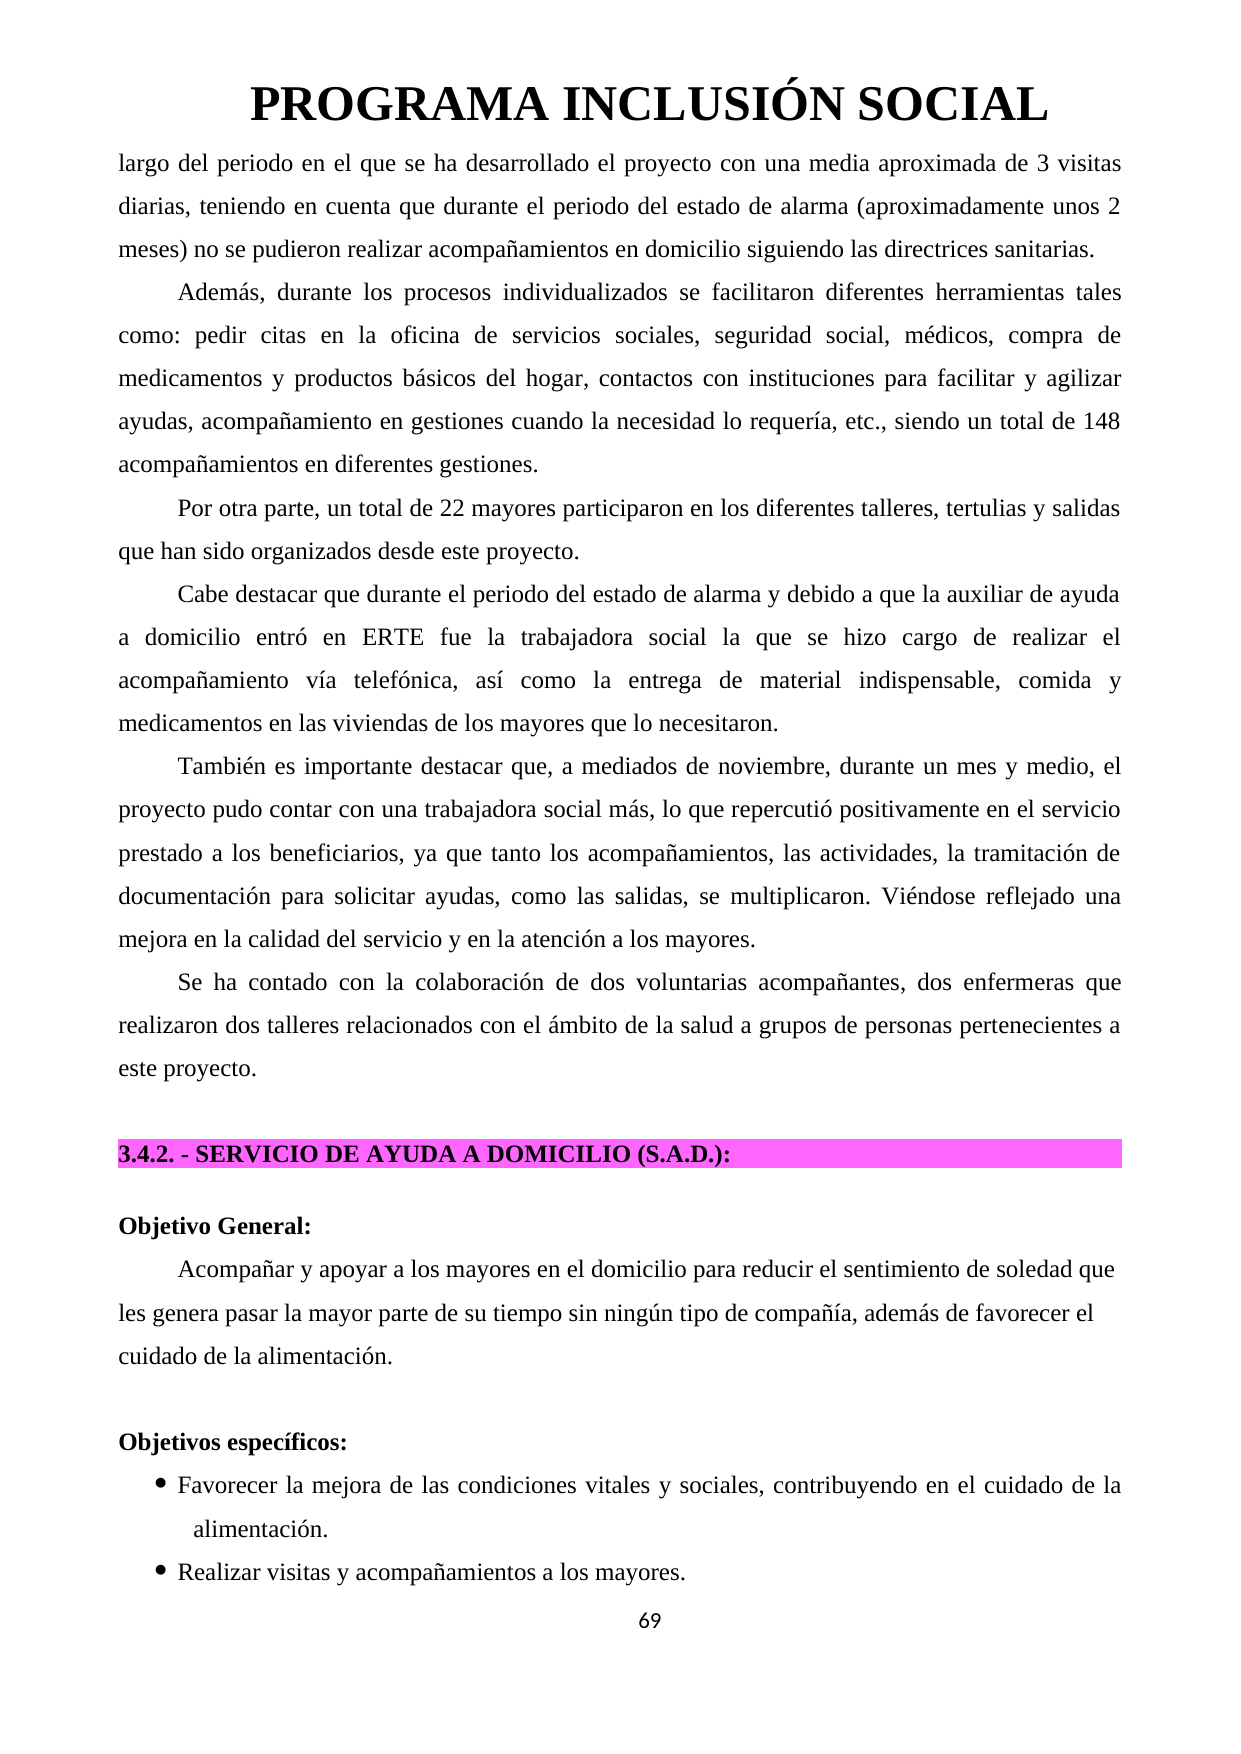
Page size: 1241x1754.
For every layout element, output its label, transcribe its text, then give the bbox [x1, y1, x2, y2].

list Favorecer la mejora de las condiciones vitales y sociales, contribuyendo en el cuidado de la alimentación. [156, 1470, 1122, 1543]
text Se ha contado con la colaboración de dos voluntarias acompañantes, dos enfermeras que realizaron dos talleres relacionados con el ámbito de la salud a grupos de personas pertenecientes a este proyecto. [118, 967, 1122, 1082]
text Cabe destacar que durante el periodo del estado de alarma y debido a que la auxiliar de ayuda a domicilio entró en ERTE fue la trabajadora social la que se hizo cargo de realizar el acompañamiento vía telefónica, así como la entrega de material indispensable, comida y medicamentos en las viviendas de los mayores que lo necesitaron. [118, 579, 1122, 737]
text Acompañar y apoyar a los mayores en el domicilio para reducir el sentimiento de soledad que les genera pasar la mayor parte de su tiempo sin ningún tipo de compañía, además de favorecer el cuidado de la alimentación. [118, 1254, 1122, 1369]
text Además, durante los procesos individualizados se facilitaron diferentes herramientas tales como: pedir citas en la oficina de servicios sociales, seguridad social, médicos, compra de medicamentos y productos básicos del hogar, contactos con instituciones para facilitar y agilizar ayudas, acompañamiento en gestiones cuando la necesidad lo requería, etc., siendo un total de 148 acompañamientos en diferentes gestiones. [118, 277, 1122, 478]
text Por otra parte, un total de 22 mayores participaron en los diferentes talleres, tertulias y salidas que han sido organizados desde este proyecto. [118, 493, 1122, 564]
text También es importante destacar que, a mediados de noviembre, durante un mes y medio, el proyecto pudo contar con una trabajadora social más, lo que repercutió positivamente en el servicio prestado a los beneficiarios, ya que tanto los acompañamientos, las actividades, la tramitación de documentación para solicitar ayudas, como las salidas, se multiplicaron. Viéndose reflejado una mejora en la calidad del servicio y en la atención a los mayores. [118, 751, 1122, 953]
text 3.4.2. - SERVICIO DE AYUDA A DOMICILIO (S.A.D.): [118, 1139, 1122, 1168]
text largo del periodo en el que se ha desarrollado el proyecto con una media aproximada de 3 visitas diarias, teniendo en cuenta que durante el periodo del estado de alarma (aproximadamente unos 2 meses) no se pudieron realizar acompañamientos en domicilio siguiendo las directrices sanitarias. [118, 148, 1122, 263]
text Objetivo General: [118, 1211, 1122, 1240]
list Realizar visitas y acompañamientos a los mayores. [156, 1557, 1122, 1587]
text Objetivos específicos: [118, 1427, 1122, 1456]
